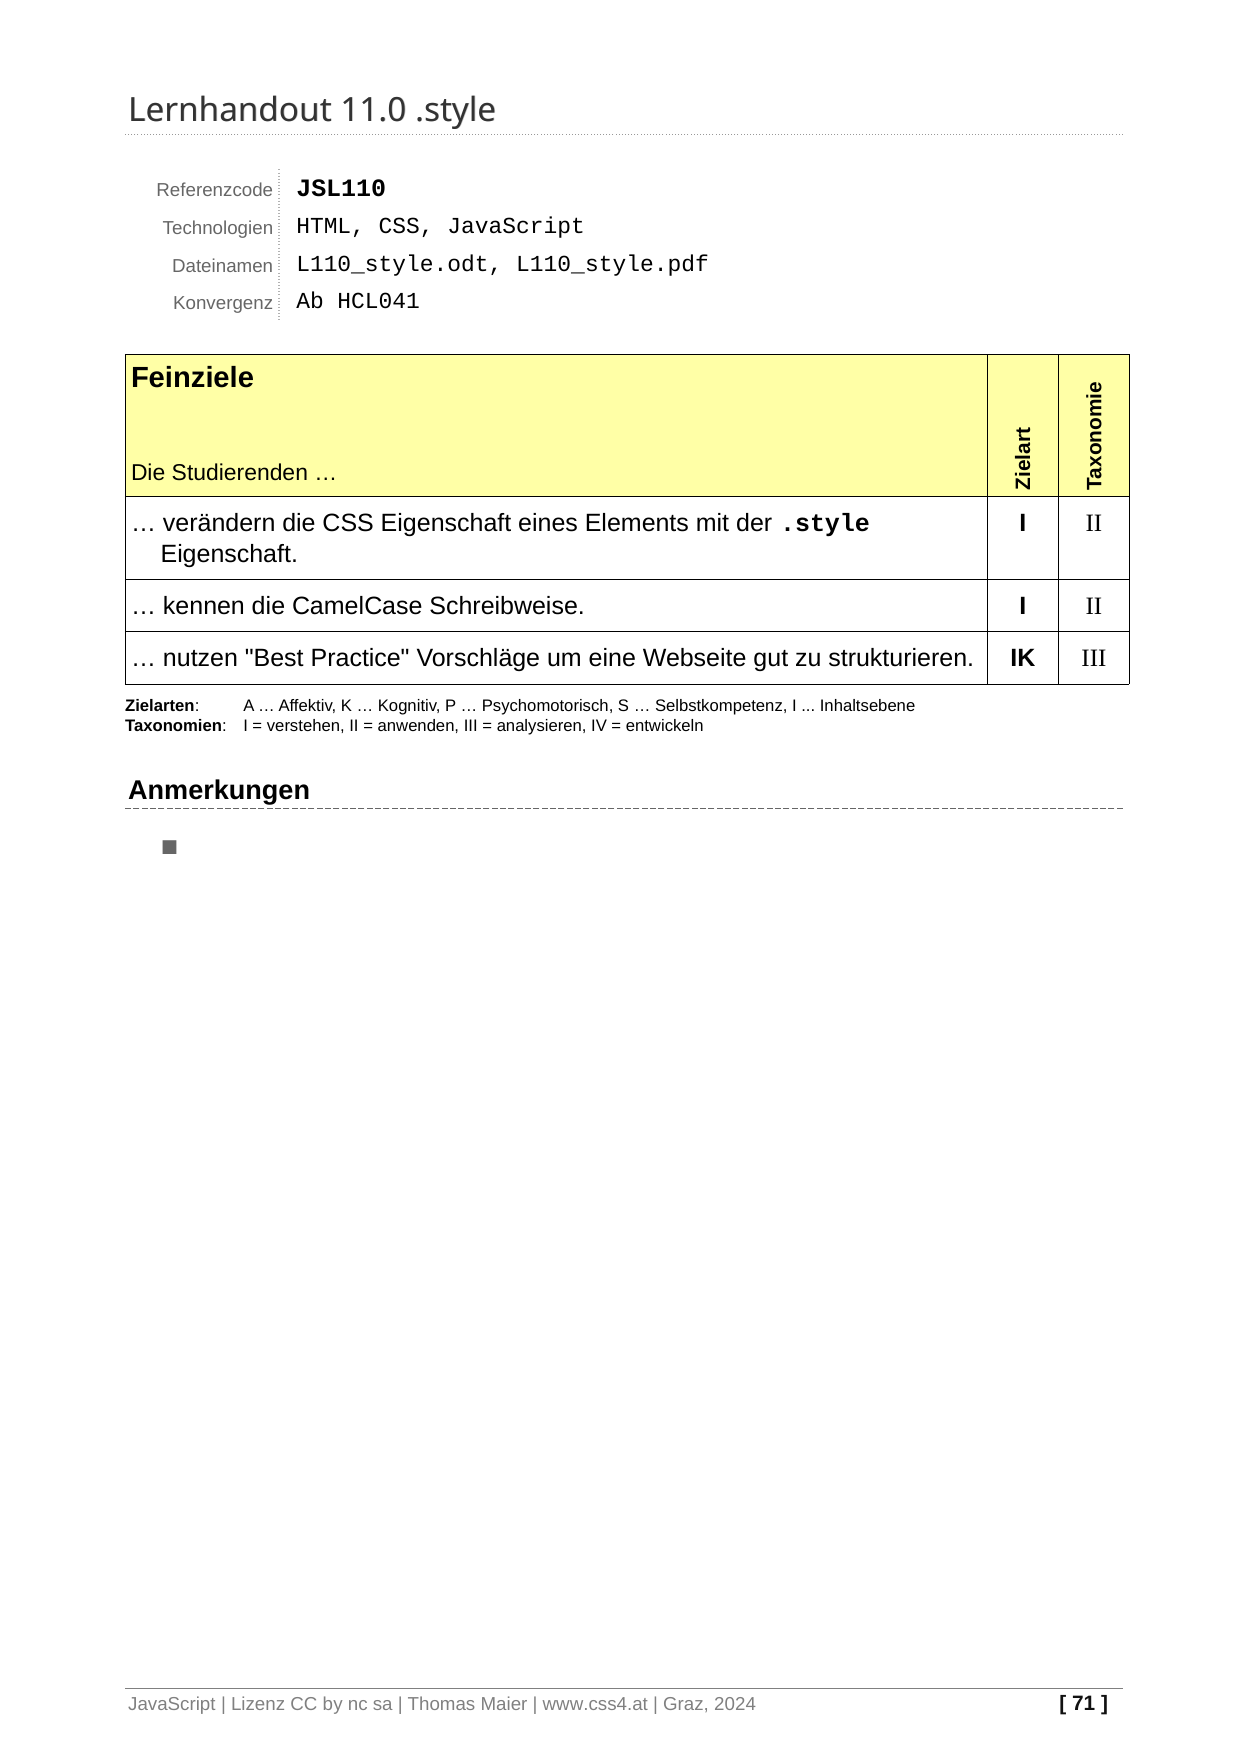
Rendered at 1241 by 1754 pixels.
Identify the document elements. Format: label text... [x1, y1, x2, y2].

table_cell Dateinamen [125, 247, 278, 284]
table_cell Technologien [125, 209, 278, 247]
table_cell … verändern die CSS Eigenschaft eines Elements mit der .style Eigenschaft. [126, 497, 987, 579]
table_header Feinziele Die Studierenden … [126, 355, 987, 496]
table_cell I [988, 580, 1058, 631]
text Zielarten: A … Affektiv, K … Kognitiv, P … Psychomotorisch, S … Selbstkompetenz, I ... Inhaltsebene Taxonomien: I = verstehen, II = anwenden, III = analysieren, IV = entwickeln [125, 696, 1123, 734]
table_header Taxonomie [1059, 355, 1129, 496]
table_cell II [1059, 497, 1129, 579]
table_cell … kennen die CamelCase Schreibweise. [126, 580, 987, 631]
subtitle Lernhandout 11.0 .style [125, 83, 1123, 134]
table_cell III [1059, 632, 1129, 684]
table_cell IK [988, 632, 1058, 684]
table_header Referenzcode [125, 169, 278, 209]
table_cell L110_style.odt, L110_style.pdf [279, 247, 1129, 284]
table_header JSL110 [279, 169, 1129, 209]
table_header Zielart [988, 355, 1058, 496]
table_cell II [1059, 580, 1129, 631]
table_cell … nutzen "Best Practice" Vorschläge um eine Webseite gut zu strukturieren. [126, 632, 987, 684]
table_cell Ab HCL041 [279, 284, 1129, 321]
text Anmerkungen [125, 771, 1123, 808]
table_cell I [988, 497, 1058, 579]
table_cell HTML, CSS, JavaScript [279, 209, 1129, 247]
table_cell Konvergenz [125, 284, 278, 321]
